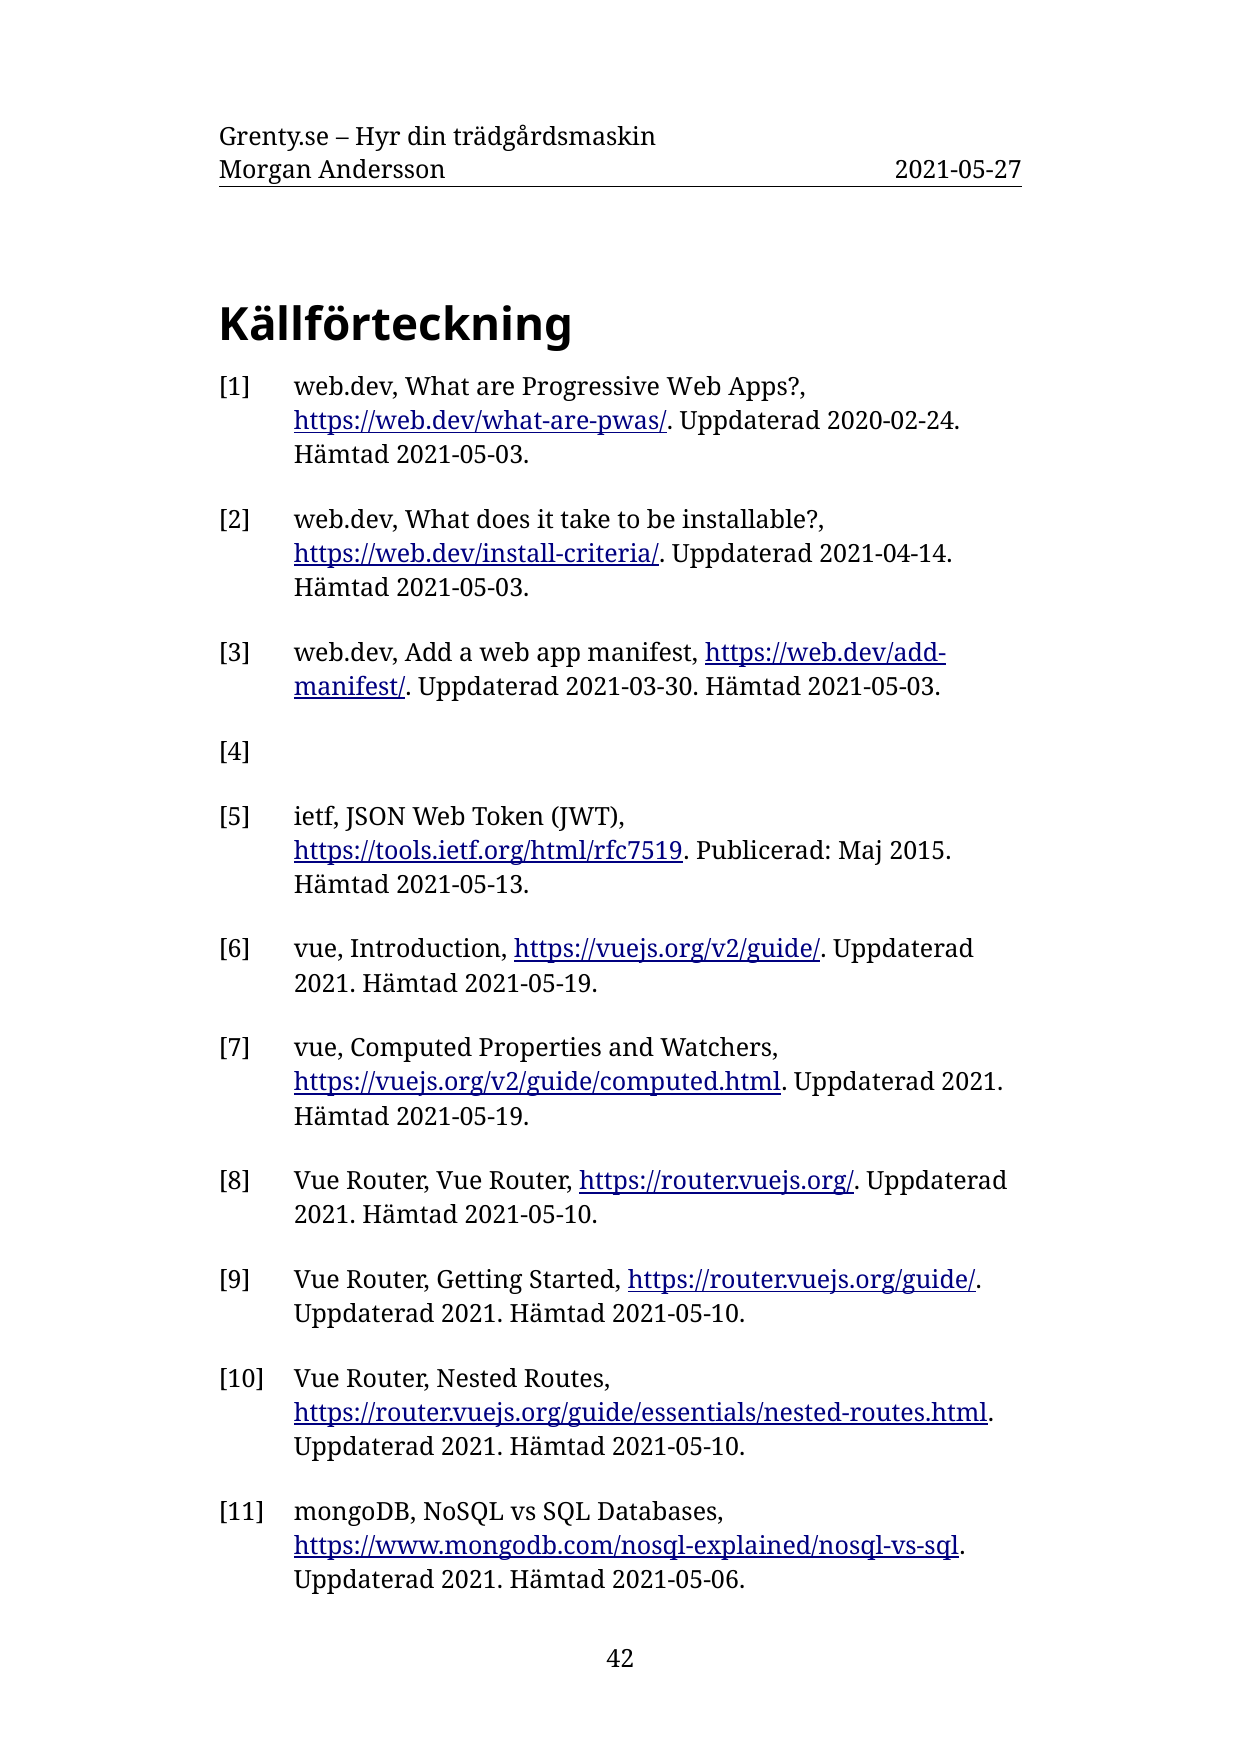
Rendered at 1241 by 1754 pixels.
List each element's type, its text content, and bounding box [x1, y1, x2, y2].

list Vue Router, Nested Routes, https://router.vuejs.org/guide/essentials/nested-routes.html. Uppdaterad 2021. Hämtad 2021-05-10. [218, 1361, 1022, 1463]
subtitle Källförteckning [218, 291, 1022, 353]
list Vue Router, Vue Router, https://router.vuejs.org/. Uppdaterad 2021. Hämtad 2021-05-10. [218, 1163, 1022, 1231]
list web.dev, What are Progressive Web Apps?, https://web.dev/what-are-pwas/. Uppdaterad 2020-02-24. Hämtad 2021-05-03. [218, 369, 1022, 471]
list web.dev, What does it take to be installable?, https://web.dev/install-criteria/. Uppdaterad 2021-04-14. Hämtad 2021-05-03. [218, 502, 1022, 604]
list mongoDB, NoSQL vs SQL Databases, https://www.mongodb.com/nosql-explained/nosql-vs-sql. Uppdaterad 2021. Hämtad 2021-05-06. [218, 1493, 1022, 1596]
list web.dev, Add a web app manifest, https://web.dev/add-manifest/. Uppdaterad 2021-03-30. Hämtad 2021-05-03. [218, 634, 1022, 703]
list vue, Introduction, https://vuejs.org/v2/guide/. Uppdaterad 2021. Hämtad 2021-05-19. [218, 931, 1022, 999]
list Vue Router, Getting Started, https://router.vuejs.org/guide/. Uppdaterad 2021. Hämtad 2021-05-10. [218, 1262, 1022, 1330]
list ietf, JSON Web Token (JWT), https://tools.ietf.org/html/rfc7519. Publicerad: Maj 2015. Hämtad 2021-05-13. [218, 798, 1022, 900]
list vue, Computed Properties and Watchers, https://vuejs.org/v2/guide/computed.html. Uppdaterad 2021. Hämtad 2021-05-19. [218, 1030, 1022, 1132]
